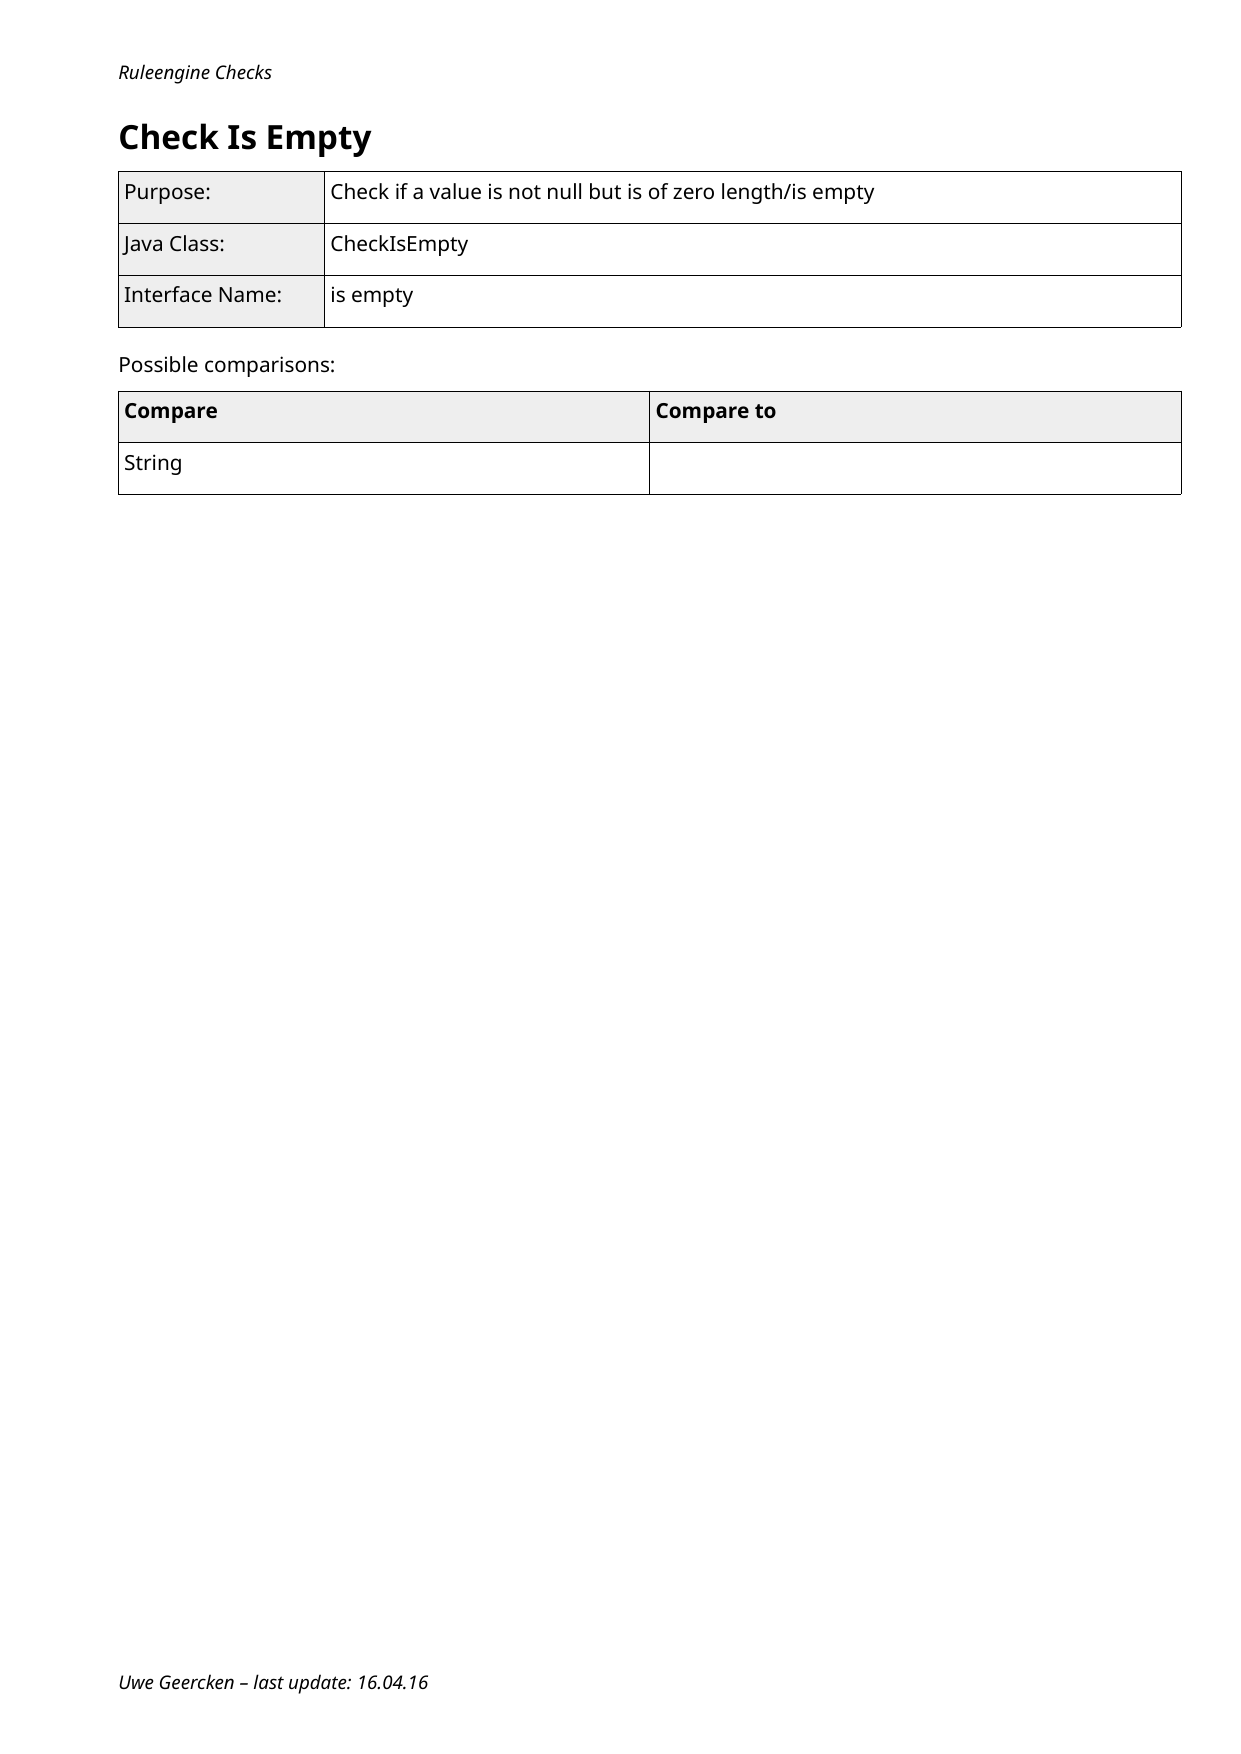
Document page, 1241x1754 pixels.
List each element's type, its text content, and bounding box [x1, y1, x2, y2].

table_cell is empty [325, 276, 1181, 327]
table_cell String [119, 443, 649, 494]
table_cell Java Class: [119, 224, 324, 275]
text Check Is Empty [118, 114, 1181, 159]
table_header Purpose: [119, 172, 324, 223]
table_header Compare to [650, 392, 1181, 442]
table_header Check if a value is not null but is of zero length/is empty [325, 172, 1181, 223]
table_header Compare [119, 392, 649, 442]
text Possible comparisons: [118, 350, 1181, 379]
table_cell [650, 443, 1181, 494]
table_cell Interface Name: [119, 276, 324, 327]
table_cell CheckIsEmpty [325, 224, 1181, 275]
